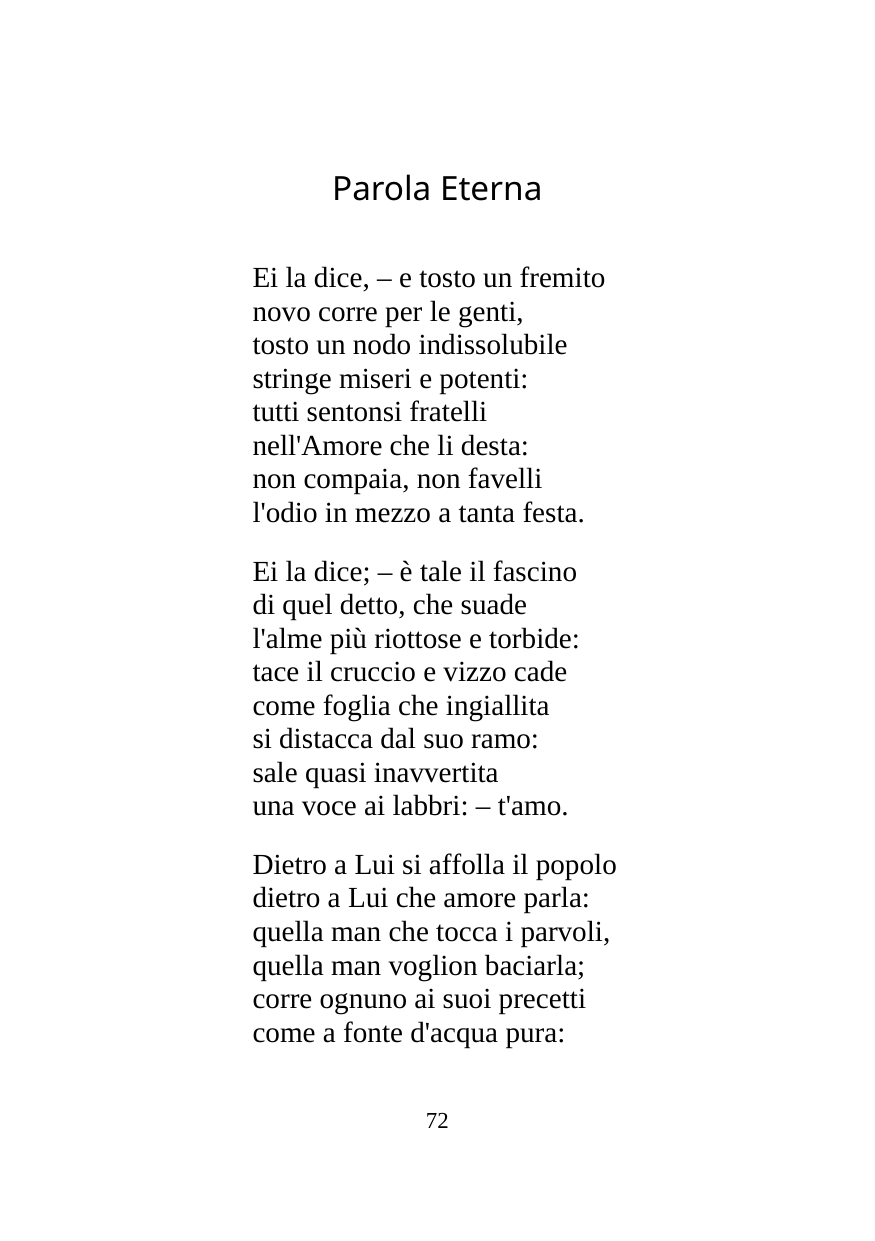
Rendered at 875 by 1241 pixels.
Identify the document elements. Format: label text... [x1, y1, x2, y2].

text Ei la dice; – è tale il fascino di quel detto, che suade l'alme più riottose e torbide: tace il cruccio e vizzo cade come foglia che ingiallita si distacca dal suo ramo: sale quasi inavvertita una voce ai labbri: – t'amo. [252, 554, 768, 822]
text Dietro a Lui si affolla il popolo dietro a Lui che amore parla: quella man che tocca i parvoli, quella man voglion baciarla; corre ognuno ai suoi precetti come a fonte d'acqua pura: [252, 847, 768, 1048]
text Ei la dice, – e tosto un fremito novo corre per le genti, tosto un nodo indissolubile stringe miseri e potenti: tutti sentonsi fratelli nell'Amore che li desta: non compaia, non favelli l'odio in mezzo a tanta festa. [252, 260, 768, 529]
subtitle Parola Eterna [106, 165, 768, 210]
